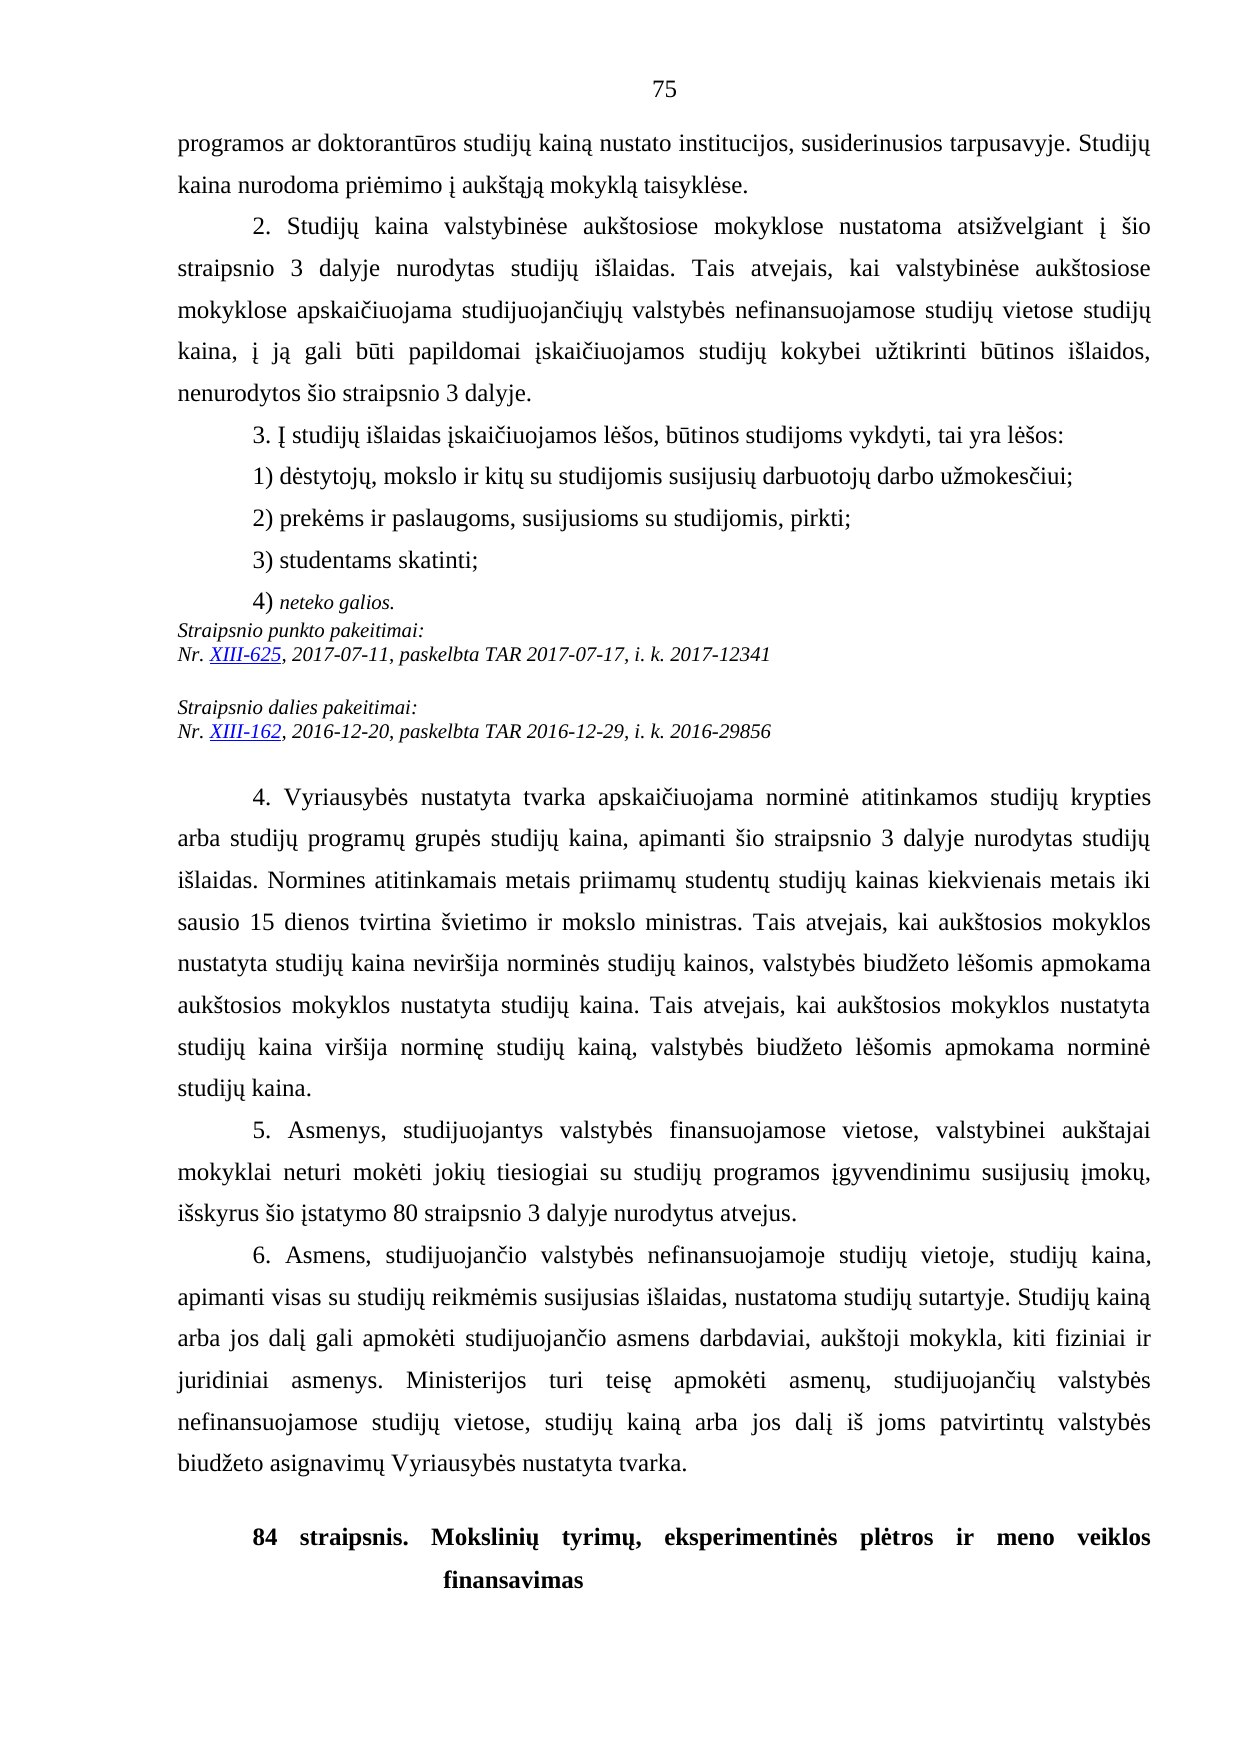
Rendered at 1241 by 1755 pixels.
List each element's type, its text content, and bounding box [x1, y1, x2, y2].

text 84 straipsnis. Mokslinių tyrimų, eksperimentinės plėtros ir meno veiklos finansavimas [252, 1522, 1152, 1594]
text 6. Asmens, studijuojančio valstybės nefinansuojamoje studijų vietoje, studijų kaina, apimanti visas su studijų reikmėmis susijusias išlaidas, nustatoma studijų sutartyje. Studijų kainą arba jos dalį gali apmokėti studijuojančio asmens darbdaviai, aukštoji mokykla, kiti fiziniai ir juridiniai asmenys. Ministerijos turi teisę apmokėti asmenų, studijuojančių valstybės nefinansuojamose studijų vietose, studijų kainą arba jos dalį iš joms patvirtintų valstybės biudžeto asignavimų Vyriausybės nustatyta tvarka. [177, 1230, 1152, 1480]
text programos ar doktorantūros studijų kainą nustato institucijos, susiderinusios tarpusavyje. Studijų kaina nurodoma priėmimo į aukštąją mokyklą taisyklėse. [177, 118, 1152, 201]
text 4. Vyriausybės nustatyta tvarka apskaičiuojama norminė atitinkamos studijų krypties arba studijų programų grupės studijų kaina, apimanti šio straipsnio 3 dalyje nurodytas studijų išlaidas. Normines atitinkamais metais priimamų studentų studijų kainas kiekvienais metais iki sausio 15 dienos tvirtina švietimo ir mokslo ministras. Tais atvejais, kai aukštosios mokyklos nustatyta studijų kaina neviršija norminės studijų kainos, valstybės biudžeto lėšomis apmokama aukštosios mokyklos nustatyta studijų kaina. Tais atvejais, kai aukštosios mokyklos nustatyta studijų kaina viršija norminę studijų kainą, valstybės biudžeto lėšomis apmokama norminė studijų kaina. [177, 772, 1152, 1105]
text Nr. XIII-625, 2017-07-11, paskelbta TAR 2017-07-17, i. k. 2017-12341 [177, 642, 1152, 666]
text 4) neteko galios. [177, 576, 1152, 618]
text 1) dėstytojų, mokslo ir kitų su studijomis susijusių darbuotojų darbo užmokesčiui; [177, 451, 1152, 493]
text Straipsnio dalies pakeitimai: [177, 695, 1152, 719]
text 5. Asmenys, studijuojantys valstybės finansuojamose vietose, valstybinei aukštajai mokyklai neturi mokėti jokių tiesiogiai su studijų programos įgyvendinimu susijusių įmokų, išskyrus šio įstatymo 80 straipsnio 3 dalyje nurodytus atvejus. [177, 1105, 1152, 1230]
text 2) prekėms ir paslaugoms, susijusioms su studijomis, pirkti; [177, 493, 1152, 535]
text 3) studentams skatinti; [177, 535, 1152, 576]
text 2. Studijų kaina valstybinėse aukštosiose mokyklose nustatoma atsižvelgiant į šio straipsnio 3 dalyje nurodytas studijų išlaidas. Tais atvejais, kai valstybinėse aukštosiose mokyklose apskaičiuojama studijuojančiųjų valstybės nefinansuojamose studijų vietose studijų kaina, į ją gali būti papildomai įskaičiuojamos studijų kokybei užtikrinti būtinos išlaidos, nenurodytos šio straipsnio 3 dalyje. [177, 201, 1152, 410]
text Straipsnio punkto pakeitimai: [177, 618, 1152, 642]
text 3. Į studijų išlaidas įskaičiuojamos lėšos, būtinos studijoms vykdyti, tai yra lėšos: [177, 410, 1152, 451]
text Nr. XIII-162, 2016-12-20, paskelbta TAR 2016-12-29, i. k. 2016-29856 [177, 719, 1152, 743]
